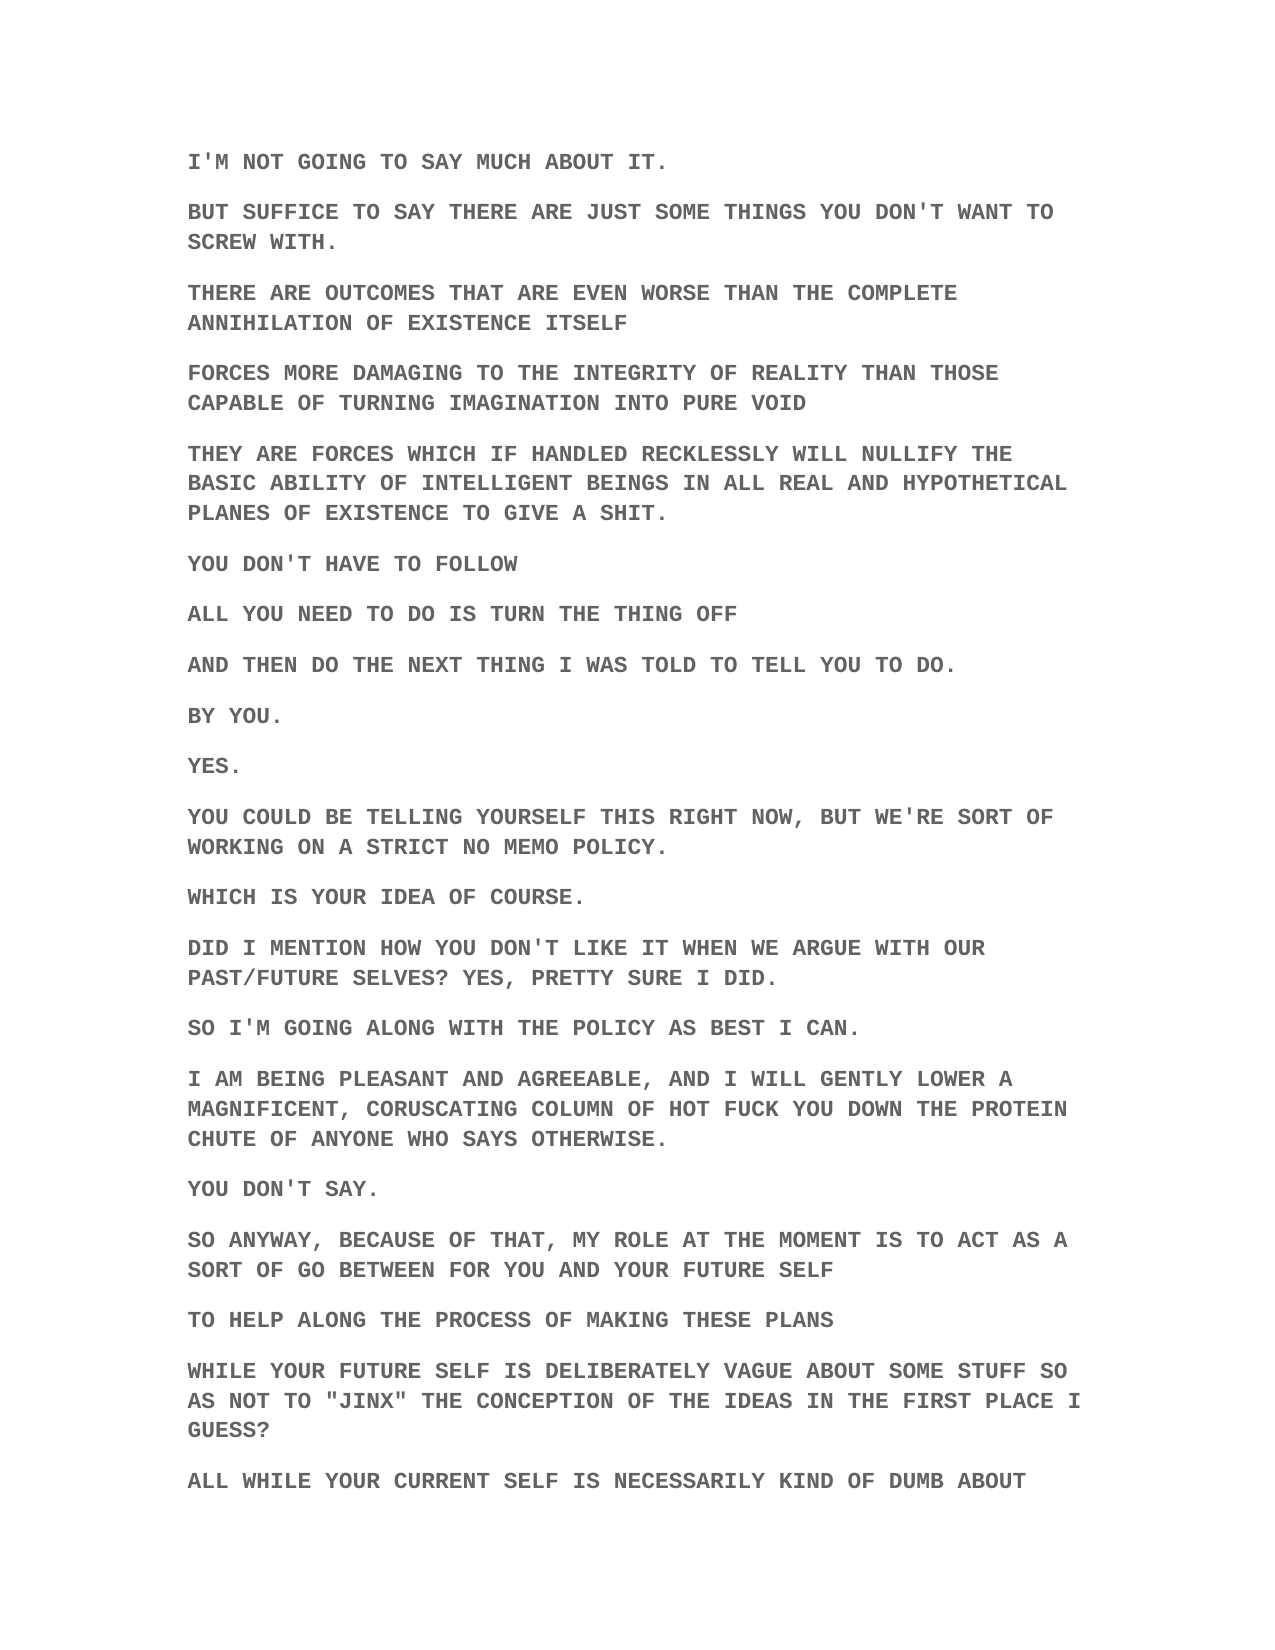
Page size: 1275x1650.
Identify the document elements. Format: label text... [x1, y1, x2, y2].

text WHICH IS YOUR IDEA OF COURSE. [187, 886, 1087, 912]
text BY YOU. [187, 704, 1087, 730]
text BUT SUFFICE TO SAY THERE ARE JUST SOME THINGS YOU DON'T WANT TO SCREW WITH. [187, 201, 1087, 256]
text THERE ARE OUTCOMES THAT ARE EVEN WORSE THAN THE COMPLETE ANNIHILATION OF EXISTENCE ITSELF [187, 281, 1087, 337]
text SO I'M GOING ALONG WITH THE POLICY AS BEST I CAN. [187, 1017, 1087, 1043]
text I AM BEING PLEASANT AND AGREEABLE, AND I WILL GENTLY LOWER A MAGNIFICENT, CORUSCATING COLUMN OF HOT FUCK YOU DOWN THE PROTEIN CHUTE OF ANYONE WHO SAYS OTHERWISE. [187, 1067, 1087, 1153]
text ALL YOU NEED TO DO IS TURN THE THING OFF [187, 603, 1087, 629]
text SO ANYWAY, BECAUSE OF THAT, MY ROLE AT THE MOMENT IS TO ACT AS A SORT OF GO BETWEEN FOR YOU AND YOUR FUTURE SELF [187, 1228, 1087, 1284]
text YES. [187, 754, 1087, 781]
text YOU DON'T HAVE TO FOLLOW [187, 552, 1087, 578]
text YOU COULD BE TELLING YOURSELF THIS RIGHT NOW, BUT WE'RE SORT OF WORKING ON A STRICT NO MEMO POLICY. [187, 805, 1087, 861]
text WHILE YOUR FUTURE SELF IS DELIBERATELY VAGUE ABOUT SOME STUFF SO AS NOT TO "JINX" THE CONCEPTION OF THE IDEAS IN THE FIRST PLACE I GUESS? [187, 1359, 1087, 1445]
text FORCES MORE DAMAGING TO THE INTEGRITY OF REALITY THAN THOSE CAPABLE OF TURNING IMAGINATION INTO PURE VOID [187, 361, 1087, 417]
text TO HELP ALONG THE PROCESS OF MAKING THESE PLANS [187, 1308, 1087, 1334]
text YOU DON'T SAY. [187, 1177, 1087, 1203]
text AND THEN DO THE NEXT THING I WAS TOLD TO TELL YOU TO DO. [187, 653, 1087, 679]
text THEY ARE FORCES WHICH IF HANDLED RECKLESSLY WILL NULLIFY THE BASIC ABILITY OF INTELLIGENT BEINGS IN ALL REAL AND HYPOTHETICAL PLANES OF EXISTENCE TO GIVE A SHIT. [187, 442, 1087, 527]
text ALL WHILE YOUR CURRENT SELF IS NECESSARILY KIND OF DUMB ABOUT [187, 1469, 1087, 1495]
text DID I MENTION HOW YOU DON'T LIKE IT WHEN WE ARGUE WITH OUR PAST/FUTURE SELVES? YES, PRETTY SURE I DID. [187, 936, 1087, 992]
text I'M NOT GOING TO SAY MUCH ABOUT IT. [187, 150, 1087, 176]
